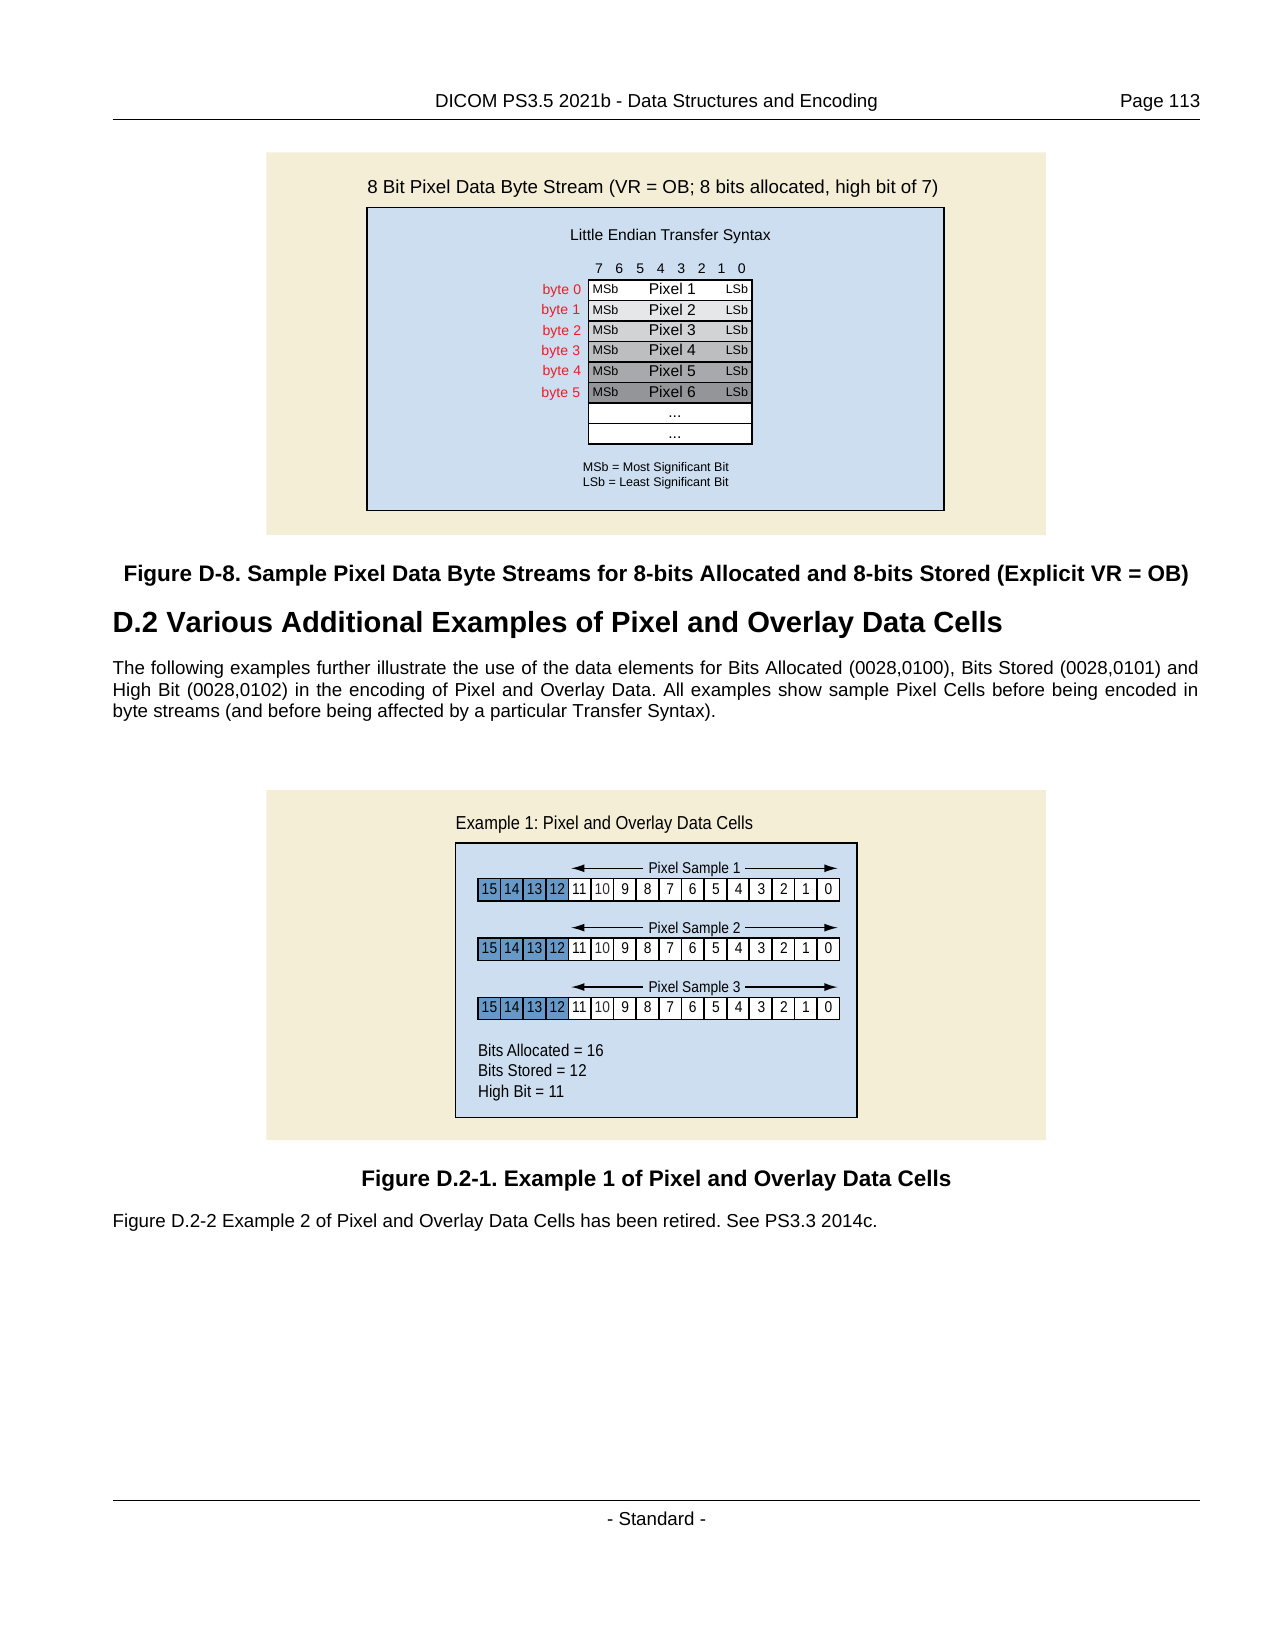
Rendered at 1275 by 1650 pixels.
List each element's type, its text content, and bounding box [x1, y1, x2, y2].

text Figure D.2-1. Example 1 of Pixel and Overlay Data Cells [112, 1165, 1200, 1191]
text D.2 Various Additional Examples of Pixel and Overlay Data Cells [112, 604, 1200, 638]
text The following examples further illustrate the use of the data elements for Bits Allocated (0028,0100), Bits Stored (0028,0101) and High Bit (0028,0102) in the encoding of Pixel and Overlay Data. All examples show sample Pixel Cells before being encoded in byte streams (and before being affected by a particular Transfer Syntax). [112, 657, 1200, 722]
text Figure D.2-2 Example 2 of Pixel and Overlay Data Cells has been retired. See PS3.3 2014c. [112, 1209, 1200, 1231]
text Figure D-8. Sample Pixel Data Byte Streams for 8-bits Allocated and 8-bits Stored (Explicit VR = OB) [112, 560, 1200, 586]
